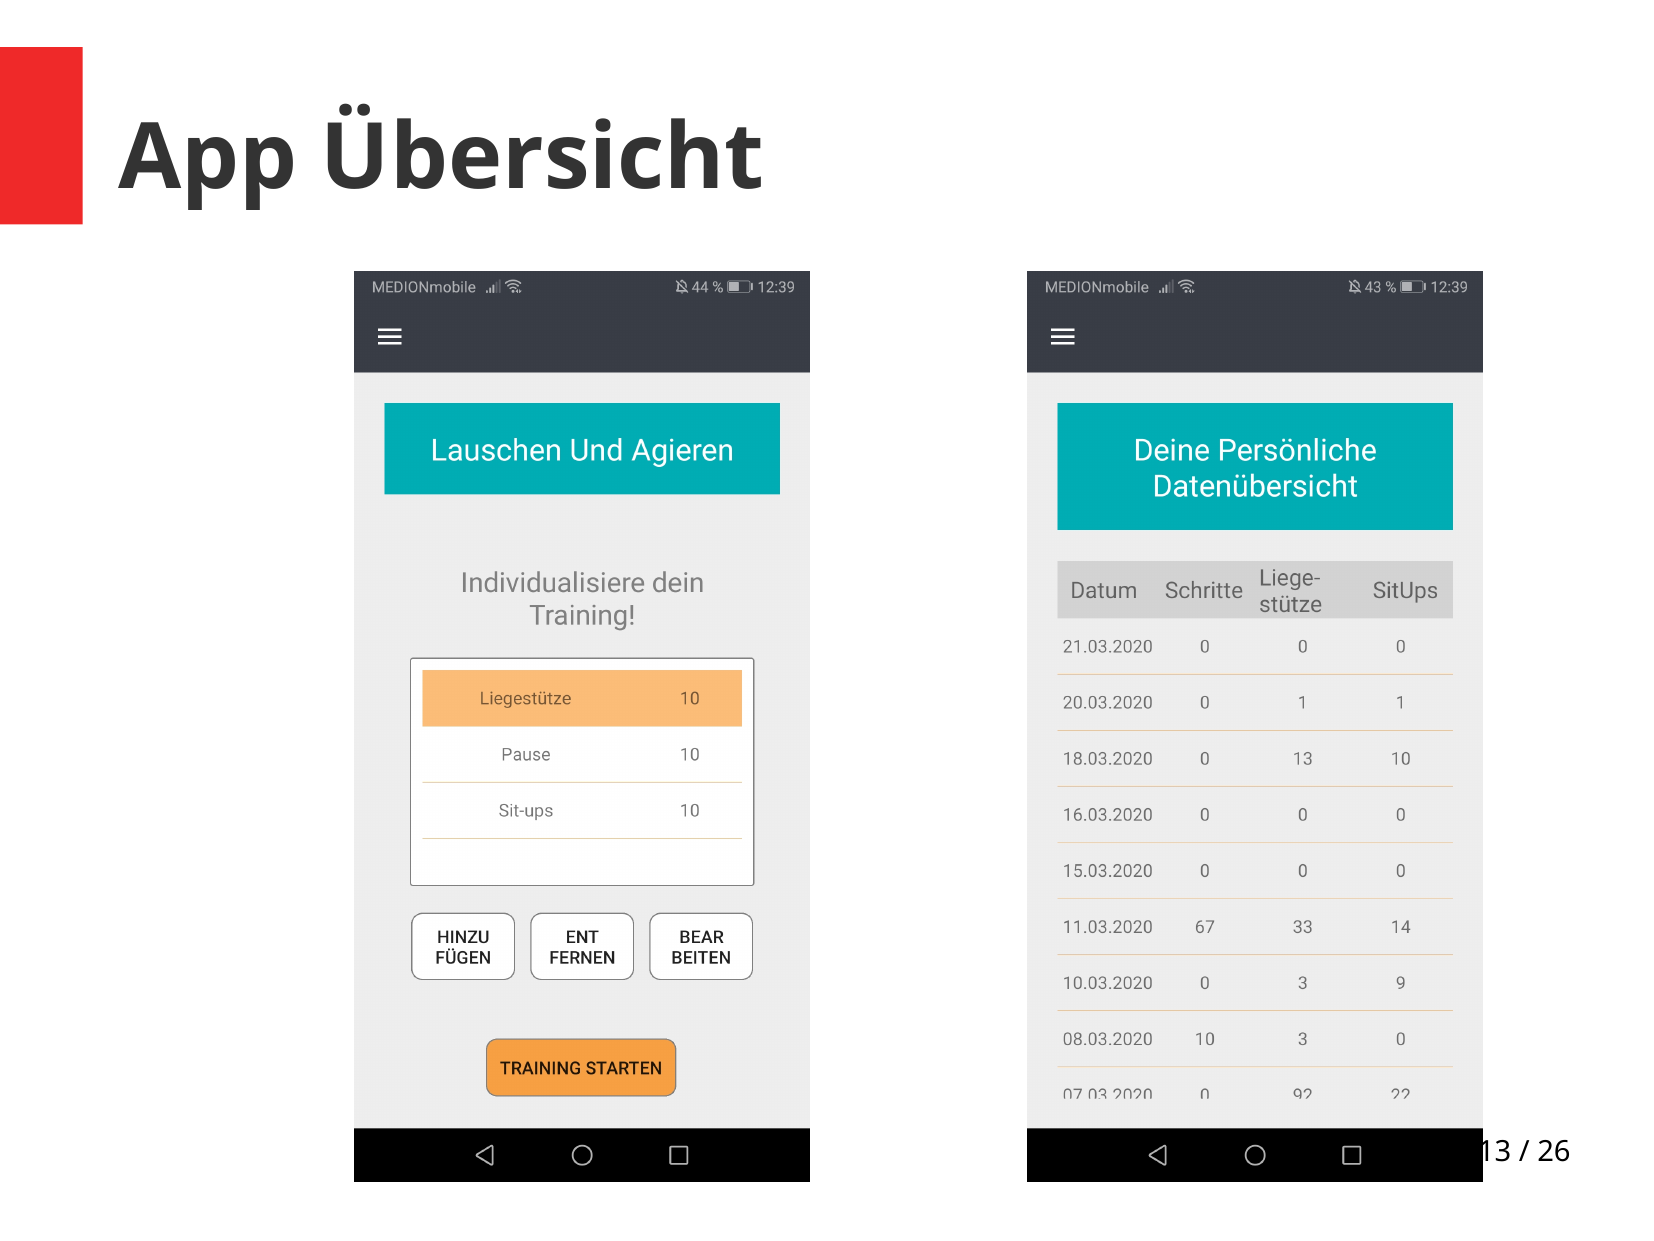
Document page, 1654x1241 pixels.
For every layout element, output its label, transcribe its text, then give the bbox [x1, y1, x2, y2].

picture [1027, 271, 1483, 1182]
picture [354, 271, 810, 1182]
title App Übersicht [118, 49, 1571, 257]
